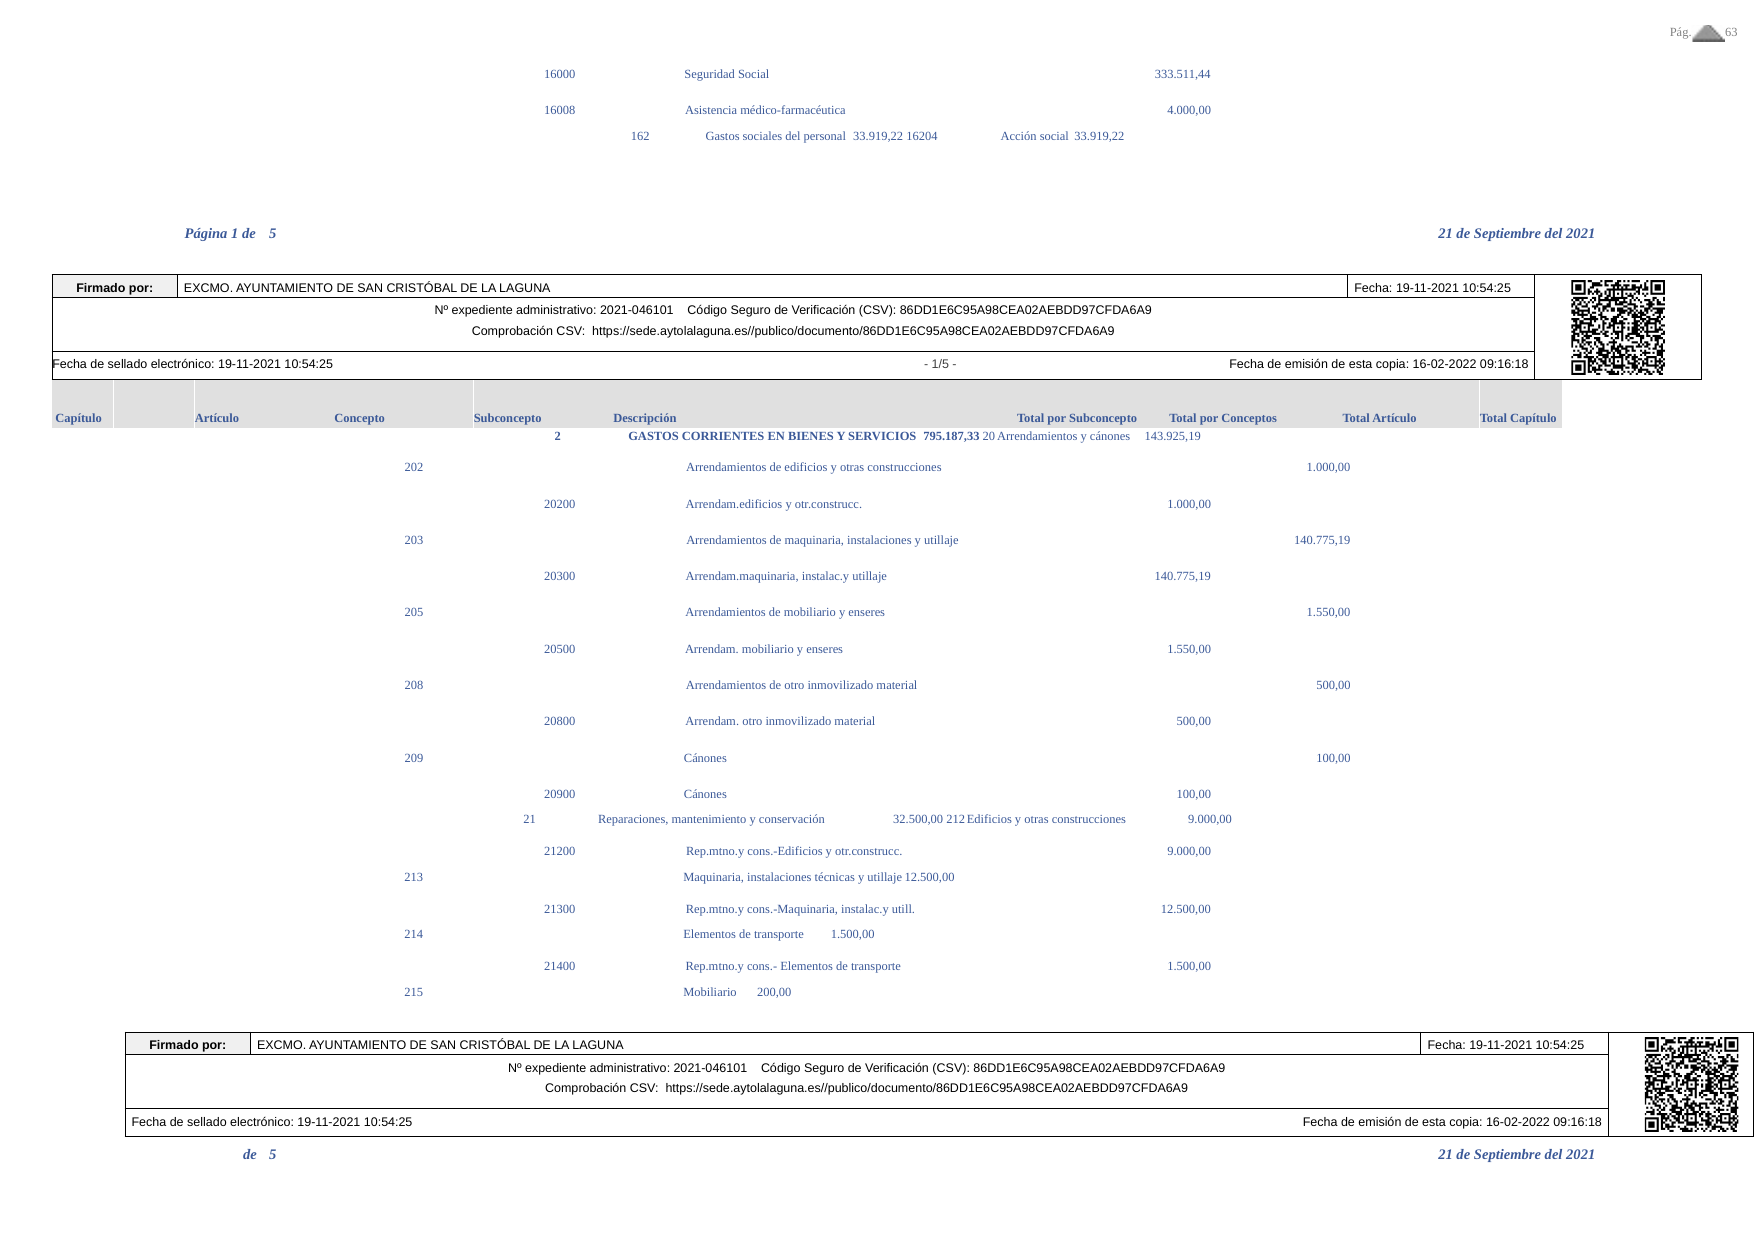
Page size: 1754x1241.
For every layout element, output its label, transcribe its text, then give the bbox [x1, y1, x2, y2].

table_cell [1562, 380, 1702, 428]
text 20900 Cánones 100,00 [125, 776, 1630, 804]
list Mobiliario 200,00 [404, 985, 1630, 999]
table_cell Total Capítulo [1480, 380, 1562, 428]
table_cell Total por Subconcepto [1017, 380, 1169, 428]
text 20500 Arrendam. mobiliario y enseres 1.550,00 [125, 631, 1630, 659]
table_cell esta copia: 16-02-2022 09:16:18 [1347, 352, 1534, 379]
list Elementos de transporte 1.500,00 [404, 927, 1630, 941]
text 208 Arrendamientos de otro inmovilizado material 500,00 [125, 667, 1630, 695]
table_cell Artículo [195, 380, 334, 428]
text 2 GASTOS CORRIENTES EN BIENES Y SERVICIOS 795.187,33 20 Arrendamientos y cánones 143.925,19 [125, 428, 1630, 443]
text 20300 Arrendam.maquinaria, instalac.y utillaje 140.775,19 [125, 558, 1630, 586]
text 21 Reparaciones, mantenimiento y conservación 32.500,00 212 Edificios y otras construcciones 9.000,00 [255, 812, 1500, 827]
list Maquinaria, instalaciones técnicas y utillaje 12.500,00 [404, 869, 1630, 884]
text 162 Gastos sociales del personal 33.919,22 16204 Acción social 33.919,22 [388, 128, 1367, 143]
text 20800 Arrendam. otro inmovilizado material 500,00 [125, 703, 1630, 732]
table_cell [1347, 298, 1534, 351]
table_cell Total Artículo [1342, 380, 1479, 428]
text 21300 Rep.mtno.y cons.-Maquinaria, instalac.y utill. 12.500,00 [125, 891, 1630, 919]
table_cell Capítulo [52, 380, 113, 428]
table_cell Subconcepto [474, 380, 613, 428]
table_header Firmado por: [53, 275, 177, 297]
text 21200 Rep.mtno.y cons.-Edificios y otr.construcc. 9.000,00 [125, 833, 1630, 861]
subtitle Página 1 de 5 21 de Septiembre del 2021 [125, 216, 1630, 244]
text 203 Arrendamientos de maquinaria, instalaciones y utillaje 140.775,19 [125, 522, 1630, 550]
table_cell Concepto [334, 380, 473, 428]
text 205 Arrendamientos de mobiliario y enseres 1.550,00 [125, 594, 1630, 622]
text 16000 Seguridad Social 333.511,44 [125, 56, 1630, 84]
table_cell Nº expediente administrativo: 2021-046101 Código Seguro de Verificación (CSV): 86DD1E6C95A98CEA02AEBDD97CFDA6A9 Comprobación CSV: https://sede.aytolalaguna.es//publico/documento/86DD1E6C95A98CEA02AEBDD97CFDA6A9 [53, 298, 1347, 351]
table_header EXCMO. AYUNTAMIENTO DE SAN CRISTÓBAL DE LA LAGUNA [178, 275, 1347, 297]
text 209 Cánones 100,00 [125, 740, 1630, 768]
table_header [1535, 275, 1701, 379]
text 20200 Arrendam.edificios y otr.construcc. 1.000,00 [125, 486, 1630, 514]
text 21400 Rep.mtno.y cons.- Elementos de transporte 1.500,00 [125, 948, 1630, 977]
table_cell [114, 380, 194, 428]
table_cell Total por Conceptos [1169, 380, 1342, 428]
table_cell Fecha de sellado electrónico: 19-11-2021 10:54:25 - 1/5 - Fecha de emisión de [53, 352, 1347, 379]
text 16008 Asistencia médico-farmacéutica 4.000,00 [125, 92, 1630, 120]
table_header Fecha: 19-11-2021 10:54:25 [1348, 275, 1534, 297]
table_cell Descripción [613, 380, 1017, 428]
text 202 Arrendamientos de edificios y otras construcciones 1.000,00 [125, 449, 1630, 477]
